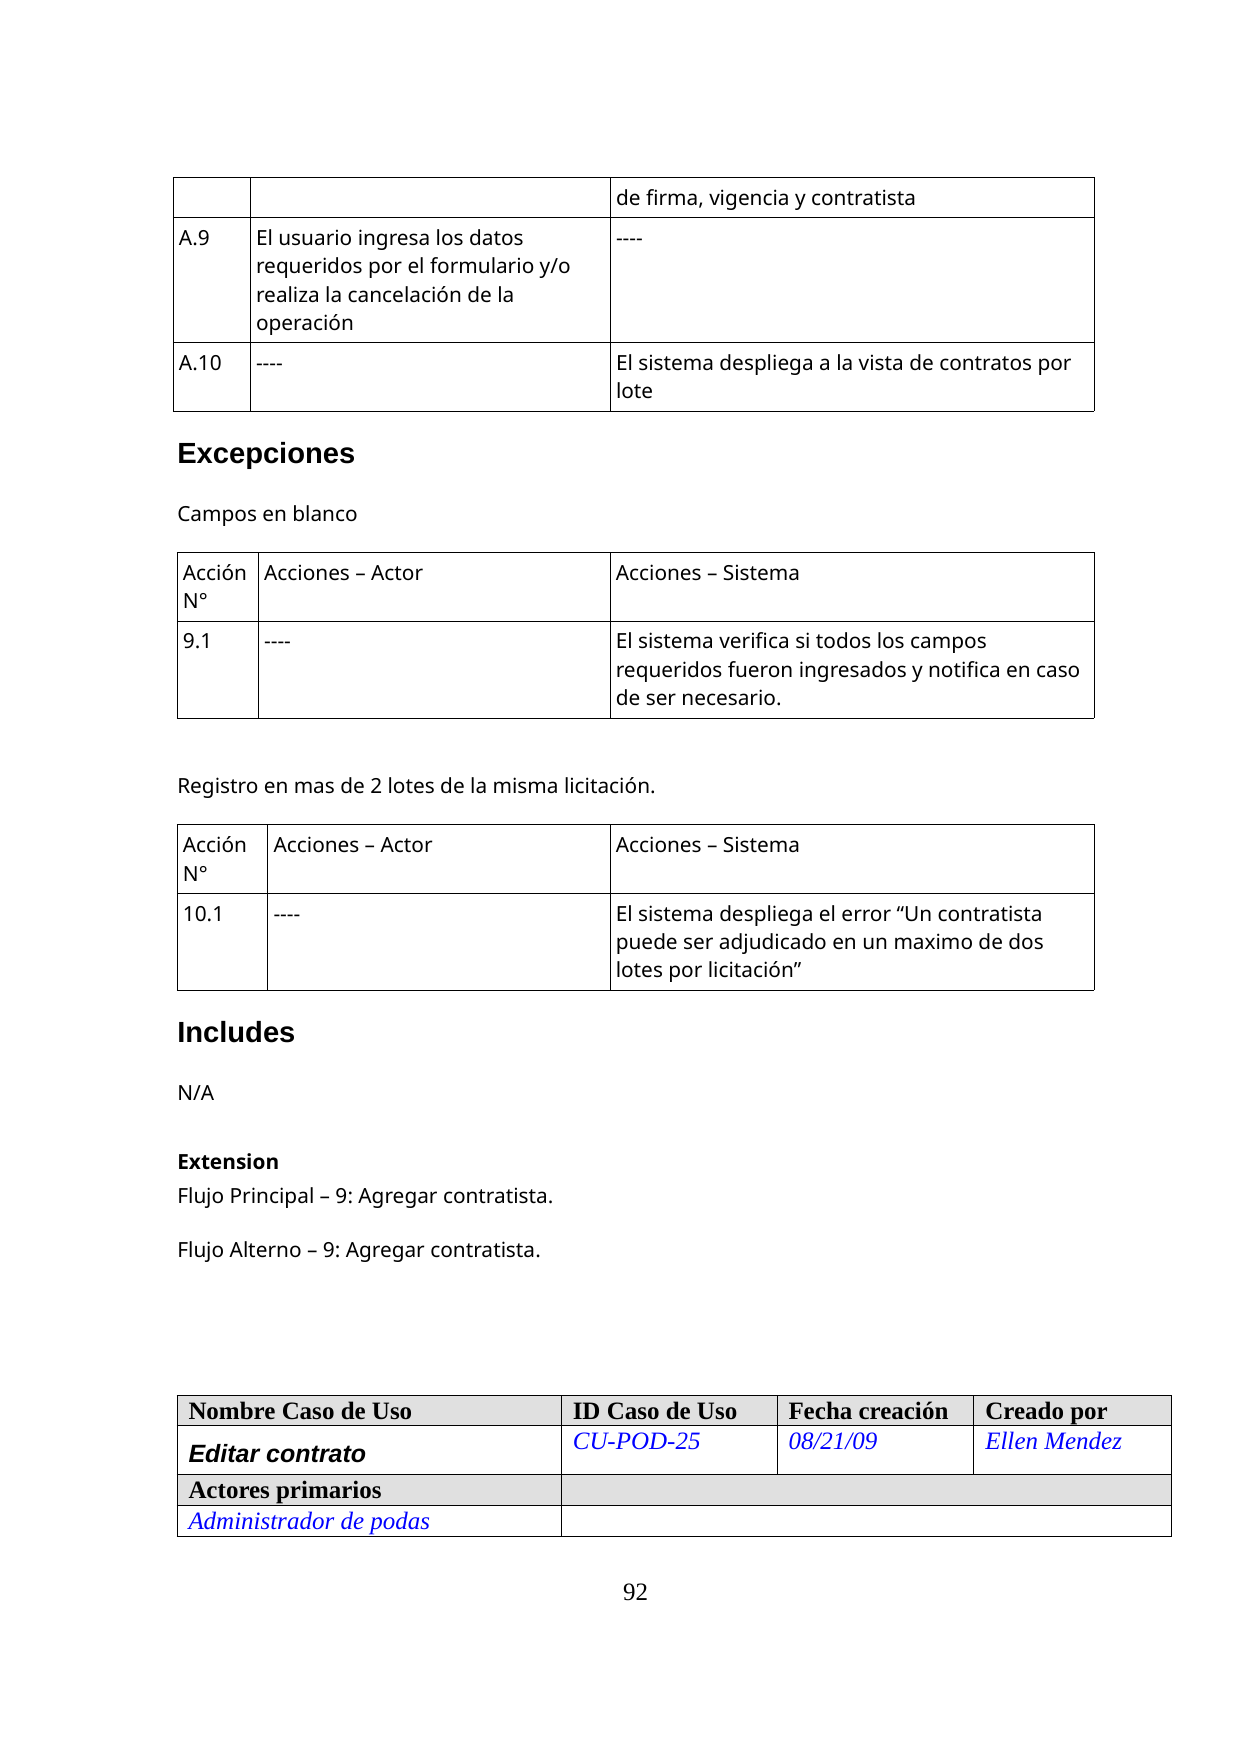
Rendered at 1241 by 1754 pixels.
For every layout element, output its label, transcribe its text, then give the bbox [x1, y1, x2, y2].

table_cell El sistema despliega a la vista de contratos por lote [611, 343, 1094, 411]
text Flujo Alterno – 9: Agregar contratista. [177, 1235, 1093, 1263]
text Extension [177, 1147, 1093, 1175]
table_cell El sistema verifica si todos los campos requeridos fueron ingresados y notifica en caso de ser necesario. [611, 622, 1094, 717]
table_cell ---- [251, 178, 610, 217]
table_cell [562, 1475, 1171, 1505]
table_cell Administrador de podas [178, 1506, 561, 1536]
table_cell Editar contrato [178, 1426, 561, 1474]
table_cell Actores primarios [178, 1475, 561, 1505]
table_header ID Caso de Uso [562, 1396, 777, 1425]
table_header Fecha creación [778, 1396, 973, 1425]
table_cell 10.1 [178, 894, 267, 990]
table_cell [174, 178, 250, 217]
table_cell A.10 [174, 343, 250, 411]
table_header Acción N° [178, 553, 258, 621]
subtitle Excepciones [177, 436, 1093, 469]
subtitle Includes [177, 1015, 1093, 1048]
table_cell ---- [611, 218, 1094, 342]
text Registro en mas de 2 lotes de la misma licitación. [177, 771, 1093, 799]
table_header Acciones – Sistema [611, 825, 1094, 893]
table_cell [562, 1506, 1171, 1536]
table_cell A.9 [174, 218, 250, 342]
table_header Acciones – Actor [268, 825, 610, 893]
text N/A [177, 1078, 1093, 1106]
table_header Acciones – Sistema [611, 553, 1094, 621]
table_cell ---- [268, 894, 610, 990]
text Campos en blanco [177, 499, 1093, 527]
table_cell ---- [259, 622, 610, 717]
table_cell CU-POD-25 [562, 1426, 777, 1474]
table_header Acción N° [178, 825, 267, 893]
table_cell Ellen Mendez [974, 1426, 1171, 1474]
text Flujo Principal – 9: Agregar contratista. [177, 1182, 1093, 1210]
table_cell 9.1 [178, 622, 258, 717]
table_cell ---- [251, 343, 610, 411]
table_cell de firma, vigencia y contratista [611, 178, 1094, 217]
table_header Acciones – Actor [259, 553, 610, 621]
table_header Creado por [974, 1396, 1171, 1425]
table_header Nombre Caso de Uso [178, 1396, 561, 1425]
table_cell El sistema despliega el error “Un contratista puede ser adjudicado en un maximo de dos lotes por licitación” [611, 894, 1094, 990]
table_cell El usuario ingresa los datos requeridos por el formulario y/o realiza la cancelación de la operación [251, 218, 610, 342]
table_cell 08/21/09 [778, 1426, 973, 1474]
